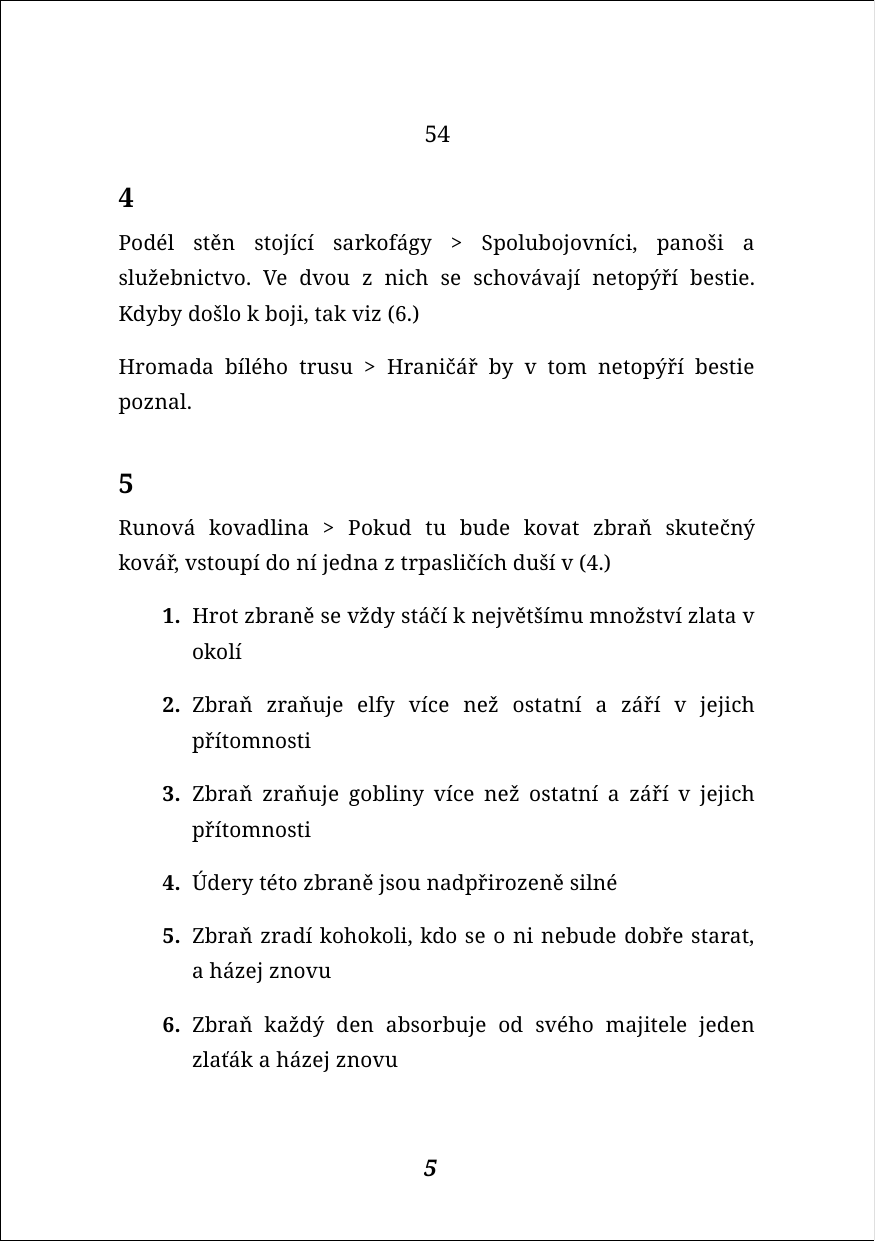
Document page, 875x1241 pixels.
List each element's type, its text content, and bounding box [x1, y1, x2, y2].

list Zbraň zraňuje gobliny více než ostatní a září v jejich přítomnosti [162, 779, 756, 843]
list Zbraň zraňuje elfy více než ostatní a září v jejich přítomnosti [162, 690, 756, 754]
list Údery této zbraně jsou nadpřirozeně silné [162, 868, 756, 896]
list Hrot zbraně se vždy stáčí k největšímu množství zlata v okolí [162, 602, 756, 666]
text Runová kovadlina > Pokud tu bude kovat zbraň skutečný kovář, vstoupí do ní jedna z trpasličích duší v (4.) [118, 513, 756, 577]
list Zbraň každý den absorbuje od svého majitele jeden zlaťák a házej znovu [162, 1010, 756, 1074]
list Zbraň zradí kohokoli, kdo se o ni nebude dobře starat, a házej znovu [162, 921, 756, 985]
text Podél stěn stojící sarkofágy > Spolubojovníci, panoši a služebnictvo. Ve dvou z nich se schovávají netopýří bestie. Kdyby došlo k boji, tak viz (6.) [118, 228, 756, 327]
text Hromada bílého trusu > Hraničář by v tom netopýří bestie poznal. [118, 352, 756, 416]
subtitle 4 [118, 179, 756, 216]
subtitle 5 [118, 464, 756, 501]
